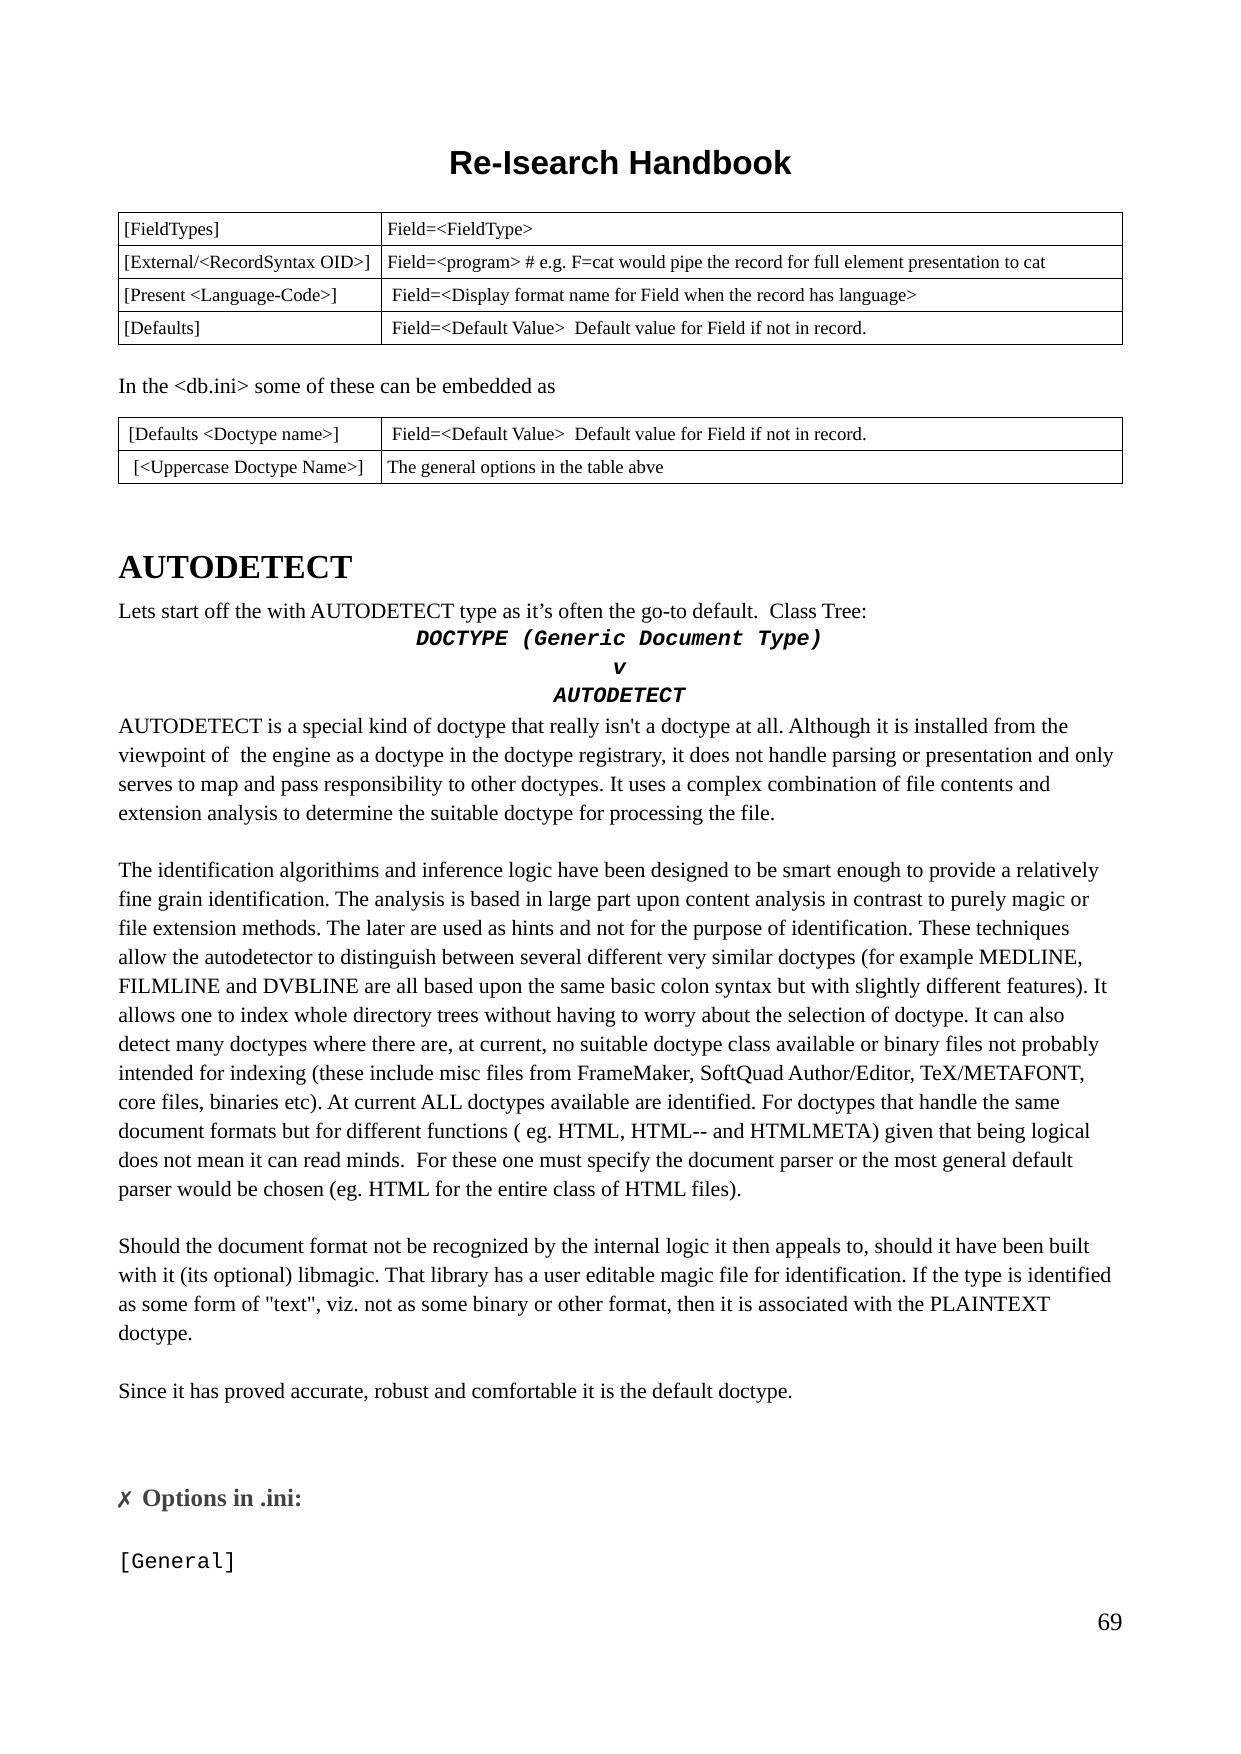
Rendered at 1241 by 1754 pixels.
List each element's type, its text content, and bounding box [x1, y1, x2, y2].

subtitle Options in .ini: [118, 1483, 1122, 1513]
table_header [Defaults <Doctype name>] [119, 418, 381, 450]
table_cell [Present <Language-Code>] [119, 279, 381, 311]
table_cell [FieldTypes] [119, 213, 381, 245]
table_header Field=<Default Value> Default value for Field if not in record. [382, 418, 1122, 450]
text v [118, 656, 1122, 681]
table_cell [<Uppercase Doctype Name>] [119, 451, 381, 483]
text [General] [118, 1550, 1122, 1575]
text Should the document format not be recognized by the internal logic it then appeals to, should it have been built with it (its optional) libmagic. That library has a user editable magic file for identification. If the type is identified as some form of "text", viz. not as some binary or other format, then it is associated with the PLAINTEXT doctype. [118, 1233, 1122, 1345]
text Lets start off the with AUTODETECT type as it’s often the go-to default. Class Tree: [118, 598, 1122, 624]
text Since it has proved accurate, robust and comfortable it is the default doctype. [118, 1378, 1122, 1403]
table_cell The general options in the table abve [382, 451, 1122, 483]
table_cell Field=<Display format name for Field when the record has language> [382, 279, 1122, 311]
text In the <db.ini> some of these can be embedded as [118, 373, 1122, 398]
table_cell [Defaults] [119, 312, 381, 344]
subtitle AUTODETECT [118, 547, 1122, 586]
text The identification algorithims and inference logic have been designed to be smart enough to provide a relatively fine grain identification. The analysis is based in large part upon content analysis in contrast to purely magic or file extension methods. The later are used as hints and not for the purpose of identification. These techniques allow the autodetector to distinguish between several different very similar doctypes (for example MEDLINE, FILMLINE and DVBLINE are all based upon the same basic colon syntax but with slightly different features). It allows one to index whole directory trees without having to worry about the selection of doctype. It can also detect many doctypes where there are, at current, no suitable doctype class available or binary files not probably intended for indexing (these include misc files from FrameMaker, SoftQuad Author/Editor, TeX/METAFONT, core files, binaries etc). At current ALL doctypes available are identified. For doctypes that handle the same document formats but for different functions ( eg. HTML, HTML-- and HTMLMETA) given that being logical does not mean it can read minds. For these one must specify the document parser or the most general default parser would be chosen (eg. HTML for the entire class of HTML files). [118, 857, 1122, 1201]
table_cell Field=<FieldType> [382, 213, 1122, 245]
text AUTODETECT is a special kind of doctype that really isn't a doctype at all. Although it is installed from the viewpoint of the engine as a doctype in the doctype registrary, it does not handle parsing or presentation and only serves to map and pass responsibility to other doctypes. It uses a complex combination of file contents and extension analysis to determine the suitable doctype for processing the file. [118, 713, 1122, 825]
table_cell [External/<RecordSyntax OID>] [119, 246, 381, 278]
text AUTODETECT [118, 684, 1122, 709]
table_cell Field=<program> # e.g. F=cat would pipe the record for full element presentation to cat [382, 246, 1122, 278]
table_cell Field=<Default Value> Default value for Field if not in record. [382, 312, 1122, 344]
text DOCTYPE (Generic Document Type) [118, 627, 1122, 652]
